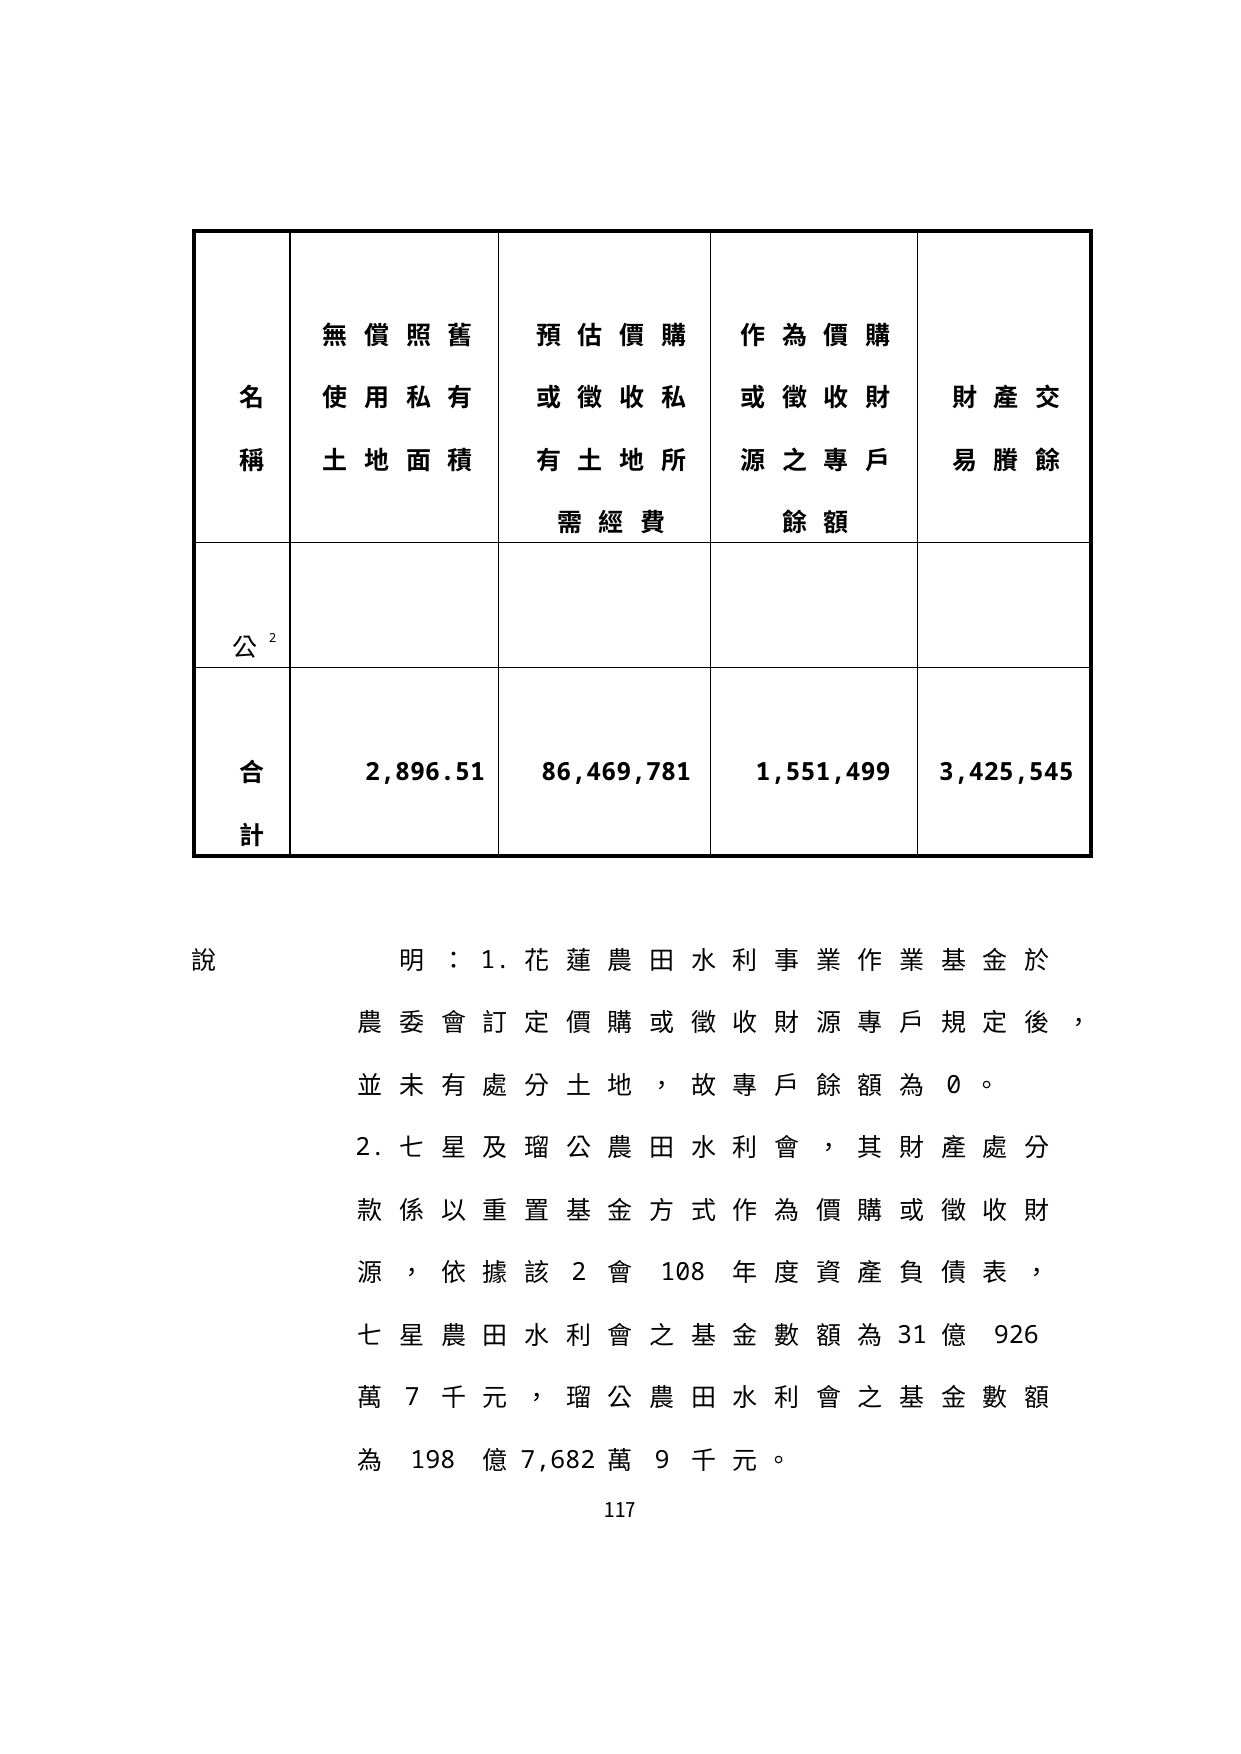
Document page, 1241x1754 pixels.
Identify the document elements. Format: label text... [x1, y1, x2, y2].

table_header 無償照舊使用私有土地面積 [291, 233, 498, 542]
text 說 明：1.花蓮農田水利事業作業基金於農委會訂定價購或徵收財源專戶規定後，並未有處分土地，故專戶餘額為0。 [183, 917, 1058, 1104]
table_cell 1,551,499 [711, 668, 917, 854]
table_cell 2,896.51 [291, 668, 498, 854]
table_header 作為價購或徵收財源之專戶餘額 [711, 233, 917, 542]
table_cell [918, 543, 1089, 667]
table_cell 公2 [196, 543, 289, 667]
table_cell 合計 [196, 668, 289, 854]
table_cell [499, 543, 710, 667]
table_header 財產交易賸餘 [918, 233, 1089, 542]
table_cell [711, 543, 917, 667]
table_cell 86,469,781 [499, 668, 710, 854]
table_header 名稱 [196, 233, 289, 542]
table_cell 3,425,545 [918, 668, 1089, 854]
text 2.七星及瑠公農田水利會，其財產處分款係以重置基金方式作為價購或徵收財源，依據該2會108年度資產負債表，七星農田水利會之基金數額為31億926萬7千元，瑠公農田水利會之基金數額為198億7,682萬9千元。 [308, 1104, 1058, 1479]
table_cell [291, 543, 498, 667]
table_header 預估價購或徵收私有土地所需經費 [499, 233, 710, 542]
